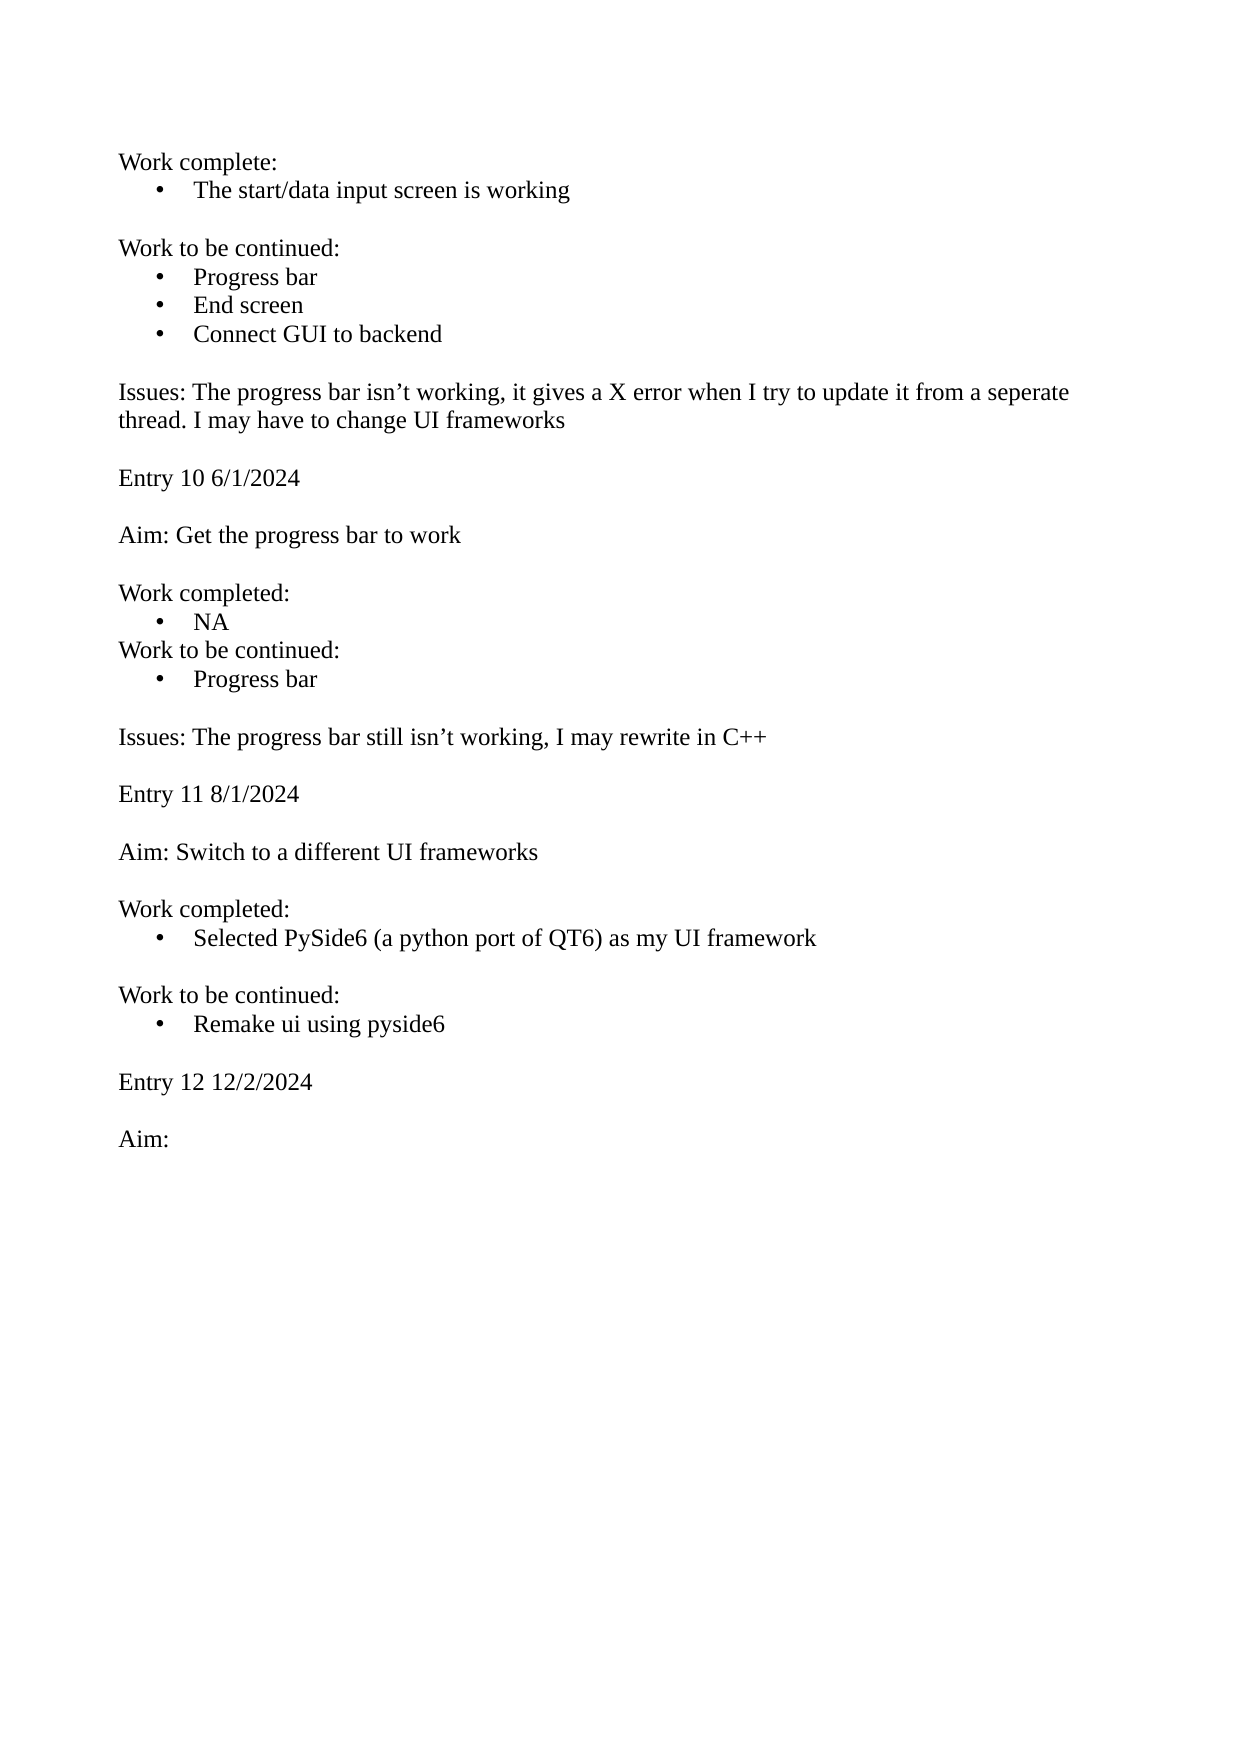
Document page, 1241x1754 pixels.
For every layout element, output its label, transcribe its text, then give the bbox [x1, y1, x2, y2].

text Issues: The progress bar isn’t working, it gives a X error when I try to update it from a seperate thread. I may have to change UI frameworks [118, 377, 1122, 434]
list NA [156, 607, 1122, 636]
text Work to be continued: [118, 981, 1122, 1009]
text Work completed: [118, 578, 1122, 607]
text Work to be continued: [118, 636, 1122, 664]
text Work complete: [118, 147, 1122, 176]
text Work completed: [118, 894, 1122, 923]
list Connect GUI to backend [156, 319, 1122, 348]
text Aim: Switch to a different UI frameworks [118, 837, 1122, 866]
text Entry 11 8/1/2024 [118, 779, 1122, 808]
list End screen [156, 291, 1122, 319]
list Progress bar [156, 262, 1122, 291]
list Remake ui using pyside6 [156, 1009, 1122, 1038]
text Aim: Get the progress bar to work [118, 521, 1122, 549]
list Progress bar [156, 664, 1122, 693]
text Issues: The progress bar still isn’t working, I may rewrite in C++ [118, 722, 1122, 751]
list Selected PySide6 (a python port of QT6) as my UI framework [156, 923, 1122, 952]
list The start/data input screen is working [156, 176, 1122, 204]
text Entry 10 6/1/2024 [118, 463, 1122, 492]
text Work to be continued: [118, 233, 1122, 262]
text Aim: [118, 1124, 1122, 1153]
text Entry 12 12/2/2024 [118, 1067, 1122, 1096]
